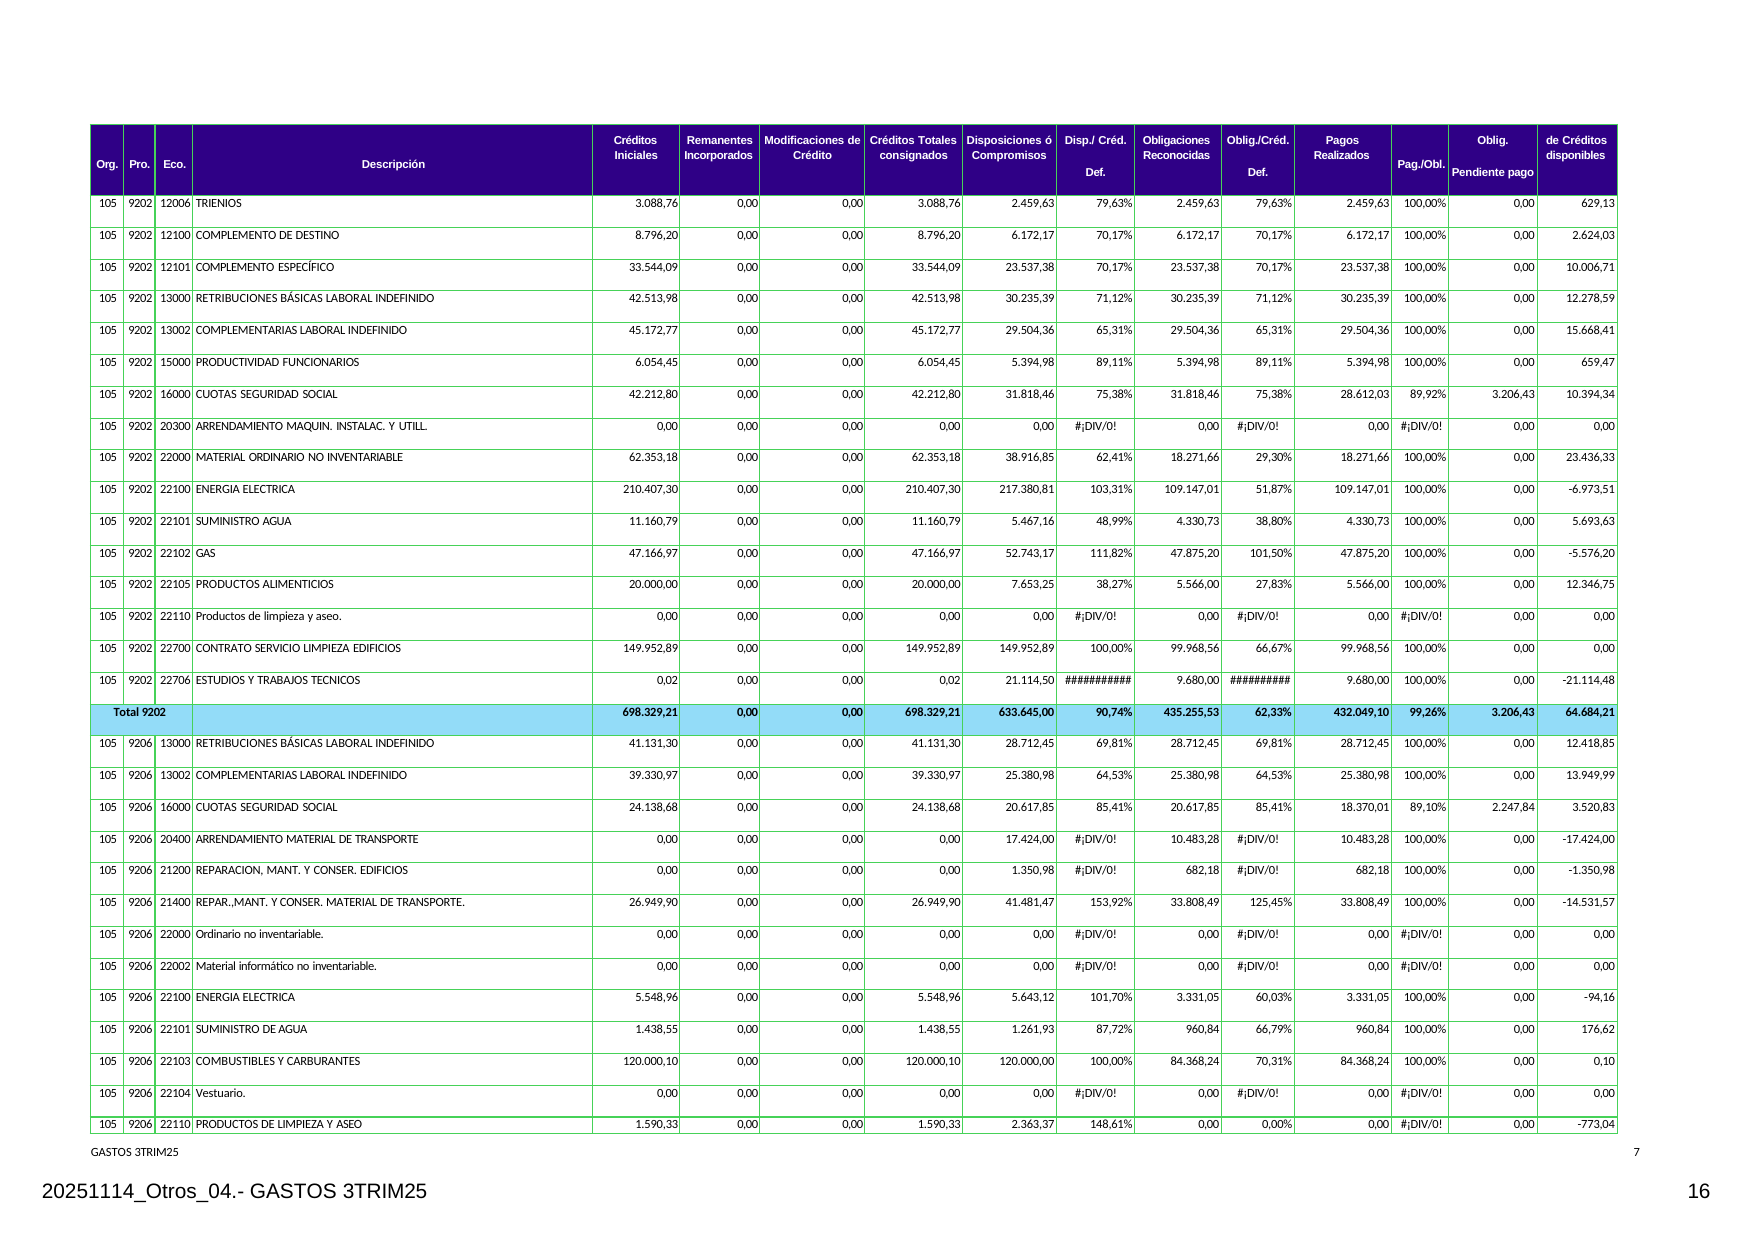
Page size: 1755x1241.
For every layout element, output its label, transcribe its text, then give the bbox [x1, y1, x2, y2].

table_cell 26.949,90 [865, 895, 962, 926]
table_cell 698.329,21 [865, 705, 962, 735]
table_cell 0,00 [1538, 927, 1617, 958]
table_cell 120.000,00 [963, 1054, 1056, 1085]
table_cell 111,82% [1057, 546, 1134, 576]
table_cell 20.617,85 [963, 800, 1056, 831]
table_cell 27,83% [1222, 577, 1294, 608]
table_cell 105 [91, 863, 123, 894]
table_cell 89,11% [1222, 355, 1294, 386]
table_cell 2.459,63 [1295, 196, 1391, 227]
table_cell 105 [91, 927, 123, 958]
table_header Modificaciones de Crédito [760, 125, 864, 195]
table_cell 47.875,20 [1295, 546, 1391, 576]
table_cell 9202 [124, 673, 154, 703]
table_header Obligaciones Reconocidas [1135, 125, 1221, 195]
table_cell COMPLEMENTO ESPECÍFICO [193, 260, 592, 290]
table_cell 70,17% [1057, 260, 1134, 290]
table_cell 30.235,39 [1135, 291, 1221, 322]
table_cell 47.875,20 [1135, 546, 1221, 576]
table_cell 1.261,93 [963, 1022, 1056, 1053]
table_cell 0,00 [760, 990, 864, 1021]
table_cell #¡DIV/0! [1222, 419, 1294, 449]
table_cell 22002 [156, 959, 192, 989]
table_cell COMPLEMENTARIAS LABORAL INDEFINIDO [193, 768, 592, 799]
table_cell 0,00 [1538, 641, 1617, 672]
table_cell 0,00 [760, 927, 864, 958]
table_header Org. [91, 125, 123, 195]
table_cell 42.212,80 [865, 387, 962, 417]
table_cell 2.363,37 [963, 1118, 1056, 1133]
table_cell 105 [91, 1022, 123, 1053]
table_cell 8.796,20 [865, 228, 962, 258]
table_cell 22101 [156, 1022, 192, 1053]
table_cell 6.054,45 [593, 355, 679, 386]
table_cell 105 [91, 323, 123, 354]
table_cell 0,00 [1449, 482, 1537, 513]
table_cell ESTUDIOS Y TRABAJOS TECNICOS [193, 673, 592, 703]
table_cell 5.566,00 [1135, 577, 1221, 608]
table_cell 22100 [156, 990, 192, 1021]
table_cell 0,00 [760, 196, 864, 227]
table_cell 0,00 [1449, 895, 1537, 926]
table_cell 0,00 [1538, 959, 1617, 989]
table_cell 0,00 [1449, 641, 1537, 672]
table_cell 0,00 [680, 260, 759, 290]
table_header Créditos Iniciales [593, 125, 679, 195]
table_cell 0,00 [760, 577, 864, 608]
table_cell 10.006,71 [1538, 260, 1617, 290]
table_cell 100,00% [1392, 546, 1448, 576]
table_cell 20.000,00 [593, 577, 679, 608]
table_cell 176,62 [1538, 1022, 1617, 1053]
table_cell 0,00 [680, 673, 759, 703]
table_cell 9206 [124, 800, 154, 831]
table_cell 5.394,98 [1135, 355, 1221, 386]
table_cell Productos de limpieza y aseo. [193, 609, 592, 640]
table_cell 21.114,50 [963, 673, 1056, 703]
table_cell 99.968,56 [1295, 641, 1391, 672]
table_cell 29.504,36 [963, 323, 1056, 354]
table_cell Total 9202 [91, 705, 192, 735]
table_cell 0,00 [593, 863, 679, 894]
table_cell 69,81% [1057, 736, 1134, 767]
table_cell #¡DIV/0! [1392, 609, 1448, 640]
table_cell 0,00 [760, 546, 864, 576]
table_cell 105 [91, 355, 123, 386]
table_cell 39.330,97 [593, 768, 679, 799]
table_cell 217.380,81 [963, 482, 1056, 513]
table_cell 109.147,01 [1135, 482, 1221, 513]
table_cell 9202 [124, 546, 154, 576]
table_cell 12100 [156, 228, 192, 258]
table_cell 75,38% [1057, 387, 1134, 417]
table_cell 0,00 [963, 1086, 1056, 1116]
table_cell 0,00 [760, 1054, 864, 1085]
table_cell 100,00% [1392, 450, 1448, 481]
table_cell 60,03% [1222, 990, 1294, 1021]
table_cell [193, 705, 592, 735]
table_cell 33.544,09 [593, 260, 679, 290]
table_cell 0,00 [1135, 959, 1221, 989]
table_cell 28.712,45 [963, 736, 1056, 767]
table_cell 69,81% [1222, 736, 1294, 767]
table_cell 6.172,17 [1295, 228, 1391, 258]
table_cell 25.380,98 [1295, 768, 1391, 799]
table_cell 0,00 [760, 482, 864, 513]
table_cell 22706 [156, 673, 192, 703]
table_cell 0,00 [593, 1086, 679, 1116]
table_cell 62.353,18 [593, 450, 679, 481]
table_cell 52.743,17 [963, 546, 1056, 576]
table_cell 0,00 [1449, 609, 1537, 640]
table_cell 105 [91, 291, 123, 322]
table_cell 0,00 [1449, 863, 1537, 894]
table_cell 0,00 [680, 387, 759, 417]
table_cell 149.952,89 [593, 641, 679, 672]
table_cell ARRENDAMIENTO MAQUIN. INSTALAC. Y UTILL. [193, 419, 592, 449]
table_cell 9206 [124, 959, 154, 989]
table_cell PRODUCTIVIDAD FUNCIONARIOS [193, 355, 592, 386]
table_cell 105 [91, 609, 123, 640]
table_cell 0,00 [760, 609, 864, 640]
table_cell 30.235,39 [963, 291, 1056, 322]
table_cell 103,31% [1057, 482, 1134, 513]
table_cell RETRIBUCIONES BÁSICAS LABORAL INDEFINIDO [193, 291, 592, 322]
table_cell 100,00% [1392, 323, 1448, 354]
table_cell 100,00% [1392, 291, 1448, 322]
table_cell 100,00% [1392, 990, 1448, 1021]
table_cell GAS [193, 546, 592, 576]
table_cell 0,00 [680, 641, 759, 672]
table_header Pag./Obl. [1392, 125, 1448, 195]
table_cell 0,00 [1449, 355, 1537, 386]
table_cell 16000 [156, 387, 192, 417]
table_cell 9.680,00 [1295, 673, 1391, 703]
table_cell 13002 [156, 323, 192, 354]
table_cell 9202 [124, 228, 154, 258]
table_cell 0,00 [760, 705, 864, 735]
table_cell 0,00 [1449, 832, 1537, 862]
table_cell 0,00 [680, 196, 759, 227]
table_cell 0,00 [680, 482, 759, 513]
table_cell 101,50% [1222, 546, 1294, 576]
table_cell 0,00 [760, 323, 864, 354]
table_cell -14.531,57 [1538, 895, 1617, 926]
table_cell 105 [91, 736, 123, 767]
table_cell 20400 [156, 832, 192, 862]
table_cell 0,00 [680, 1118, 759, 1133]
table_cell 0,00 [1449, 419, 1537, 449]
table_cell 85,41% [1057, 800, 1134, 831]
table_cell 22110 [156, 1118, 192, 1133]
table_cell 18.271,66 [1135, 450, 1221, 481]
table_cell 9202 [124, 355, 154, 386]
table_cell 0,00 [680, 768, 759, 799]
table_cell 9206 [124, 927, 154, 958]
table_cell 682,18 [1135, 863, 1221, 894]
table_cell 5.467,16 [963, 514, 1056, 544]
table_cell Material informático no inventariable. [193, 959, 592, 989]
table_cell 3.520,83 [1538, 800, 1617, 831]
table_cell 22000 [156, 927, 192, 958]
table_cell 105 [91, 482, 123, 513]
table_cell 0,00 [680, 1054, 759, 1085]
table_cell 0,00 [865, 927, 962, 958]
table_cell 0,00 [1295, 959, 1391, 989]
table_cell 0,00 [1449, 1022, 1537, 1053]
table_cell #¡DIV/0! [1057, 1086, 1134, 1116]
table_cell 0,00 [760, 863, 864, 894]
table_header Remanentes Incorporados [680, 125, 759, 195]
table_cell 5.548,96 [593, 990, 679, 1021]
table_cell -1.350,98 [1538, 863, 1617, 894]
table_cell TRIENIOS [193, 196, 592, 227]
table_cell -6.973,51 [1538, 482, 1617, 513]
table_cell 0,00 [1295, 609, 1391, 640]
table_cell 89,10% [1392, 800, 1448, 831]
table_cell 0,00% [1222, 1118, 1294, 1133]
table_cell 22110 [156, 609, 192, 640]
table_cell 0,00 [760, 959, 864, 989]
table_cell 0,00 [680, 355, 759, 386]
table_cell 18.370,01 [1295, 800, 1391, 831]
table_cell 20.000,00 [865, 577, 962, 608]
table_cell 9.680,00 [1135, 673, 1221, 703]
table_cell 17.424,00 [963, 832, 1056, 862]
table_header Oblig./Créd. Def. [1222, 125, 1294, 195]
table_cell 23.436,33 [1538, 450, 1617, 481]
table_cell 6.172,17 [963, 228, 1056, 258]
table_cell 0,00 [1295, 927, 1391, 958]
table_cell 71,12% [1057, 291, 1134, 322]
table_cell 0,00 [963, 927, 1056, 958]
table_cell 0,00 [680, 959, 759, 989]
table_cell 120.000,10 [865, 1054, 962, 1085]
table_cell 105 [91, 228, 123, 258]
table_cell 105 [91, 895, 123, 926]
table_cell 9202 [124, 482, 154, 513]
table_cell 100,00% [1392, 1054, 1448, 1085]
table_cell 100,00% [1392, 641, 1448, 672]
table_cell 0,00 [760, 673, 864, 703]
table_cell 1.590,33 [593, 1118, 679, 1133]
table_cell 38.916,85 [963, 450, 1056, 481]
table_cell 0,00 [963, 609, 1056, 640]
table_cell 105 [91, 546, 123, 576]
table_cell 22100 [156, 482, 192, 513]
table_cell 45.172,77 [593, 323, 679, 354]
table_cell 0,00 [680, 1022, 759, 1053]
table_cell 0,00 [1449, 323, 1537, 354]
table_cell CONTRATO SERVICIO LIMPIEZA EDIFICIOS [193, 641, 592, 672]
table_cell 0,00 [680, 990, 759, 1021]
table_cell 0,00 [1449, 514, 1537, 544]
table_cell 149.952,89 [963, 641, 1056, 672]
table_cell 3.331,05 [1135, 990, 1221, 1021]
table_cell 45.172,77 [865, 323, 962, 354]
table_cell 105 [91, 673, 123, 703]
table_cell 0,00 [680, 291, 759, 322]
table_cell 0,00 [760, 768, 864, 799]
table_cell 0,00 [865, 959, 962, 989]
table_cell 39.330,97 [865, 768, 962, 799]
table_cell 0,00 [593, 419, 679, 449]
table_cell 3.206,43 [1449, 705, 1537, 735]
table_cell 9206 [124, 1086, 154, 1116]
table_header Pro. [124, 125, 154, 195]
table_cell 62,33% [1222, 705, 1294, 735]
table_cell 105 [91, 419, 123, 449]
table_cell #¡DIV/0! [1392, 927, 1448, 958]
table_cell 75,38% [1222, 387, 1294, 417]
table_cell 21400 [156, 895, 192, 926]
table_cell RETRIBUCIONES BÁSICAS LABORAL INDEFINIDO [193, 736, 592, 767]
table_cell 6.172,17 [1135, 228, 1221, 258]
table_cell 0,00 [680, 800, 759, 831]
table_cell 2.624,03 [1538, 228, 1617, 258]
table_cell 1.590,33 [865, 1118, 962, 1133]
table_cell 0,00 [760, 291, 864, 322]
table_cell 0,00 [680, 927, 759, 958]
table_cell 21200 [156, 863, 192, 894]
table_cell 0,00 [680, 577, 759, 608]
table_cell 105 [91, 959, 123, 989]
table_cell 42.513,98 [593, 291, 679, 322]
table_cell 33.544,09 [865, 260, 962, 290]
table_cell 28.612,03 [1295, 387, 1391, 417]
table_cell 3.206,43 [1449, 387, 1537, 417]
table_cell -17.424,00 [1538, 832, 1617, 862]
table_cell 12.346,75 [1538, 577, 1617, 608]
table_cell 9202 [124, 450, 154, 481]
table_cell 5.693,63 [1538, 514, 1617, 544]
table_cell 100,00% [1392, 895, 1448, 926]
table_cell 9202 [124, 260, 154, 290]
table_cell 2.459,63 [1135, 196, 1221, 227]
table_cell 0,00 [1449, 959, 1537, 989]
table_cell 22104 [156, 1086, 192, 1116]
table_cell 0,00 [593, 609, 679, 640]
table_cell 9206 [124, 895, 154, 926]
table_cell 9206 [124, 736, 154, 767]
table_cell 0,00 [760, 1022, 864, 1053]
table_cell #¡DIV/0! [1392, 1086, 1448, 1116]
table_cell 0,00 [760, 387, 864, 417]
table_cell 9202 [124, 514, 154, 544]
table_cell 23.537,38 [1135, 260, 1221, 290]
table_cell 960,84 [1295, 1022, 1391, 1053]
table_cell #¡DIV/0! [1222, 927, 1294, 958]
table_cell 9206 [124, 1118, 154, 1133]
table_cell 11.160,79 [593, 514, 679, 544]
table_cell 105 [91, 990, 123, 1021]
table_cell 0,00 [760, 419, 864, 449]
table_cell 70,31% [1222, 1054, 1294, 1085]
table_cell 100,00% [1392, 673, 1448, 703]
table_cell 0,00 [1449, 577, 1537, 608]
table_cell 0,00 [680, 514, 759, 544]
table_cell 29.504,36 [1135, 323, 1221, 354]
table_cell 120.000,10 [593, 1054, 679, 1085]
table_cell 5.394,98 [963, 355, 1056, 386]
table_cell REPARACION, MANT. Y CONSER. EDIFICIOS [193, 863, 592, 894]
table_cell 25.380,98 [1135, 768, 1221, 799]
table_cell 0,00 [1449, 1118, 1537, 1133]
table_cell 12.418,85 [1538, 736, 1617, 767]
table_cell 22105 [156, 577, 192, 608]
table_cell 9206 [124, 1022, 154, 1053]
table_cell ARRENDAMIENTO MATERIAL DE TRANSPORTE [193, 832, 592, 862]
table_cell 22700 [156, 641, 192, 672]
table_cell 0,00 [680, 450, 759, 481]
table_cell ########### [1057, 673, 1134, 703]
table_cell 4.330,73 [1135, 514, 1221, 544]
table_cell 62.353,18 [865, 450, 962, 481]
table_cell 0,00 [1449, 1054, 1537, 1085]
table_cell 5.548,96 [865, 990, 962, 1021]
table_cell 105 [91, 514, 123, 544]
table_cell 64,53% [1057, 768, 1134, 799]
table_cell 105 [91, 1086, 123, 1116]
table_cell 3.331,05 [1295, 990, 1391, 1021]
table_cell 13000 [156, 291, 192, 322]
table_cell 0,00 [680, 895, 759, 926]
table_cell SUMINISTRO AGUA [193, 514, 592, 544]
table_cell 0,00 [760, 641, 864, 672]
table_cell 47.166,97 [593, 546, 679, 576]
table_cell 70,17% [1222, 260, 1294, 290]
table_cell 100,00% [1392, 355, 1448, 386]
table_cell 89,11% [1057, 355, 1134, 386]
table_cell 100,00% [1392, 736, 1448, 767]
table_cell 15000 [156, 355, 192, 386]
table_cell 100,00% [1392, 228, 1448, 258]
table_header Eco. [156, 125, 192, 195]
table_cell -94,16 [1538, 990, 1617, 1021]
table_cell 30.235,39 [1295, 291, 1391, 322]
table_cell 29,30% [1222, 450, 1294, 481]
table_cell 0,00 [760, 355, 864, 386]
table_cell 0,00 [1449, 291, 1537, 322]
table_cell 41.131,30 [593, 736, 679, 767]
table_header Oblig. Pendiente pago [1449, 125, 1537, 195]
table_header de Créditos disponibles [1538, 125, 1617, 195]
table_cell 2.459,63 [963, 196, 1056, 227]
table_cell 9206 [124, 768, 154, 799]
table_cell 87,72% [1057, 1022, 1134, 1053]
table_cell 0,00 [1538, 609, 1617, 640]
table_cell 1.438,55 [593, 1022, 679, 1053]
table_cell 48,99% [1057, 514, 1134, 544]
table_cell 71,12% [1222, 291, 1294, 322]
table_cell 23.537,38 [963, 260, 1056, 290]
table_cell 13002 [156, 768, 192, 799]
table_cell 26.949,90 [593, 895, 679, 926]
table_cell 0,00 [1135, 1118, 1221, 1133]
table_cell 0,00 [593, 832, 679, 862]
table_cell 0,00 [680, 546, 759, 576]
table_cell 0,00 [680, 705, 759, 735]
table_cell 0,00 [1538, 419, 1617, 449]
table_cell 90,74% [1057, 705, 1134, 735]
table_cell 0,00 [865, 1086, 962, 1116]
table_cell REPAR.,MANT. Y CONSER. MATERIAL DE TRANSPORTE. [193, 895, 592, 926]
table_cell 99.968,56 [1135, 641, 1221, 672]
table_cell 100,00% [1392, 260, 1448, 290]
table_cell 0,02 [593, 673, 679, 703]
table_cell 210.407,30 [865, 482, 962, 513]
table_cell 5.643,12 [963, 990, 1056, 1021]
table_cell 105 [91, 196, 123, 227]
table_cell 0,00 [680, 736, 759, 767]
table_cell 125,45% [1222, 895, 1294, 926]
table_cell #¡DIV/0! [1392, 1118, 1448, 1133]
table_cell 0,00 [680, 863, 759, 894]
table_cell 5.394,98 [1295, 355, 1391, 386]
table_cell 9202 [124, 641, 154, 672]
table_cell 100,00% [1392, 514, 1448, 544]
table_cell 0,00 [1295, 1086, 1391, 1116]
table_cell CUOTAS SEGURIDAD SOCIAL [193, 387, 592, 417]
table_cell 18.271,66 [1295, 450, 1391, 481]
table_cell 9206 [124, 1054, 154, 1085]
table_cell 0,00 [865, 832, 962, 862]
table_cell 7.653,25 [963, 577, 1056, 608]
table_cell 13000 [156, 736, 192, 767]
table_cell 70,17% [1057, 228, 1134, 258]
table_cell 24.138,68 [865, 800, 962, 831]
table_cell 0,00 [760, 895, 864, 926]
table_cell 0,00 [1449, 260, 1537, 290]
table_cell #¡DIV/0! [1222, 863, 1294, 894]
table_cell 8.796,20 [593, 228, 679, 258]
table_cell 33.808,49 [1135, 895, 1221, 926]
table_header Pagos Realizados [1295, 125, 1391, 195]
table_cell 9206 [124, 863, 154, 894]
table_cell 84.368,24 [1135, 1054, 1221, 1085]
table_cell #¡DIV/0! [1057, 419, 1134, 449]
table_cell 0,00 [963, 419, 1056, 449]
table_cell 101,70% [1057, 990, 1134, 1021]
table_cell 9202 [124, 609, 154, 640]
table_cell 105 [91, 1118, 123, 1133]
table_cell 12006 [156, 196, 192, 227]
table_cell 0,00 [680, 419, 759, 449]
table_cell 38,27% [1057, 577, 1134, 608]
table_header Disp./ Créd. Def. [1057, 125, 1134, 195]
table_cell 66,67% [1222, 641, 1294, 672]
table_cell 51,87% [1222, 482, 1294, 513]
table_cell 105 [91, 260, 123, 290]
table_cell 105 [91, 450, 123, 481]
table_cell 70,17% [1222, 228, 1294, 258]
table_cell 4.330,73 [1295, 514, 1391, 544]
table_cell 65,31% [1057, 323, 1134, 354]
table_cell 22103 [156, 1054, 192, 1085]
table_cell ENERGIA ELECTRICA [193, 990, 592, 1021]
table_cell 0,02 [865, 673, 962, 703]
table_cell 0,00 [1449, 546, 1537, 576]
table_cell 210.407,30 [593, 482, 679, 513]
table_cell 0,00 [865, 609, 962, 640]
table_cell #¡DIV/0! [1222, 1086, 1294, 1116]
table_cell #¡DIV/0! [1057, 863, 1134, 894]
table_cell 0,00 [760, 1086, 864, 1116]
table_cell 20300 [156, 419, 192, 449]
table_cell 10.483,28 [1135, 832, 1221, 862]
table_cell 0,00 [760, 800, 864, 831]
table_cell 11.160,79 [865, 514, 962, 544]
table_cell 0,00 [760, 736, 864, 767]
table_cell 9202 [124, 419, 154, 449]
table_cell 0,00 [593, 959, 679, 989]
table_cell 153,92% [1057, 895, 1134, 926]
table_cell 960,84 [1135, 1022, 1221, 1053]
table_cell 0,00 [1449, 990, 1537, 1021]
table_cell 9202 [124, 387, 154, 417]
table_cell 29.504,36 [1295, 323, 1391, 354]
table_cell 0,00 [680, 323, 759, 354]
table_cell 100,00% [1057, 641, 1134, 672]
table_cell 85,41% [1222, 800, 1294, 831]
table_cell 9202 [124, 577, 154, 608]
table_cell 105 [91, 832, 123, 862]
table_cell PRODUCTOS DE LIMPIEZA Y ASEO [193, 1118, 592, 1133]
table_cell 100,00% [1392, 768, 1448, 799]
table_cell 0,00 [1449, 768, 1537, 799]
table_cell 3.088,76 [865, 196, 962, 227]
table_cell 23.537,38 [1295, 260, 1391, 290]
table_cell #¡DIV/0! [1057, 959, 1134, 989]
table_cell 25.380,98 [963, 768, 1056, 799]
table_cell 5.566,00 [1295, 577, 1391, 608]
table_cell 33.808,49 [1295, 895, 1391, 926]
table_cell 22101 [156, 514, 192, 544]
table_cell 41.481,47 [963, 895, 1056, 926]
table_cell 0,00 [680, 1086, 759, 1116]
table_cell 100,00% [1392, 1022, 1448, 1053]
table_cell Vestuario. [193, 1086, 592, 1116]
table_cell 0,00 [760, 1118, 864, 1133]
table_cell 0,00 [760, 450, 864, 481]
table_cell 105 [91, 1054, 123, 1085]
table_cell 105 [91, 577, 123, 608]
table_cell 0,00 [760, 832, 864, 862]
table_cell -21.114,48 [1538, 673, 1617, 703]
table_cell 28.712,45 [1135, 736, 1221, 767]
table_cell 42.212,80 [593, 387, 679, 417]
table_cell 99,26% [1392, 705, 1448, 735]
table_cell 15.668,41 [1538, 323, 1617, 354]
table_cell 100,00% [1392, 577, 1448, 608]
table_cell 0,00 [1295, 1118, 1391, 1133]
table_cell 100,00% [1392, 832, 1448, 862]
table_cell #¡DIV/0! [1057, 927, 1134, 958]
table_header Descripción [193, 125, 592, 195]
table_cell 105 [91, 800, 123, 831]
table_cell 1.438,55 [865, 1022, 962, 1053]
table_cell 0,00 [760, 228, 864, 258]
table_header Disposiciones ó Compromisos [963, 125, 1056, 195]
table_header Créditos Totales consignados [865, 125, 962, 195]
table_cell #¡DIV/0! [1057, 609, 1134, 640]
table_cell 64,53% [1222, 768, 1294, 799]
table_cell 0,00 [865, 863, 962, 894]
table_cell 432.049,10 [1295, 705, 1391, 735]
table_cell 633.645,00 [963, 705, 1056, 735]
table_cell 0,00 [1449, 196, 1537, 227]
table_cell 84.368,24 [1295, 1054, 1391, 1085]
table_cell -5.576,20 [1538, 546, 1617, 576]
table_cell 28.712,45 [1295, 736, 1391, 767]
table_cell 1.350,98 [963, 863, 1056, 894]
table_cell 47.166,97 [865, 546, 962, 576]
table_cell 9206 [124, 832, 154, 862]
table_cell 0,00 [1295, 419, 1391, 449]
table_cell 682,18 [1295, 863, 1391, 894]
table_cell PRODUCTOS ALIMENTICIOS [193, 577, 592, 608]
table_cell 698.329,21 [593, 705, 679, 735]
table_cell SUMINISTRO DE AGUA [193, 1022, 592, 1053]
table_cell ENERGIA ELECTRICA [193, 482, 592, 513]
table_cell 0,00 [1135, 927, 1221, 958]
table_cell 20.617,85 [1135, 800, 1221, 831]
table_cell 31.818,46 [1135, 387, 1221, 417]
table_cell 12101 [156, 260, 192, 290]
table_cell COMPLEMENTO DE DESTINO [193, 228, 592, 258]
table_cell 24.138,68 [593, 800, 679, 831]
table_cell 38,80% [1222, 514, 1294, 544]
table_cell 0,00 [760, 260, 864, 290]
table_cell 0,00 [680, 609, 759, 640]
table_cell #¡DIV/0! [1392, 959, 1448, 989]
table_cell 148,61% [1057, 1118, 1134, 1133]
table_cell 0,00 [593, 927, 679, 958]
table_cell 9206 [124, 990, 154, 1021]
table_cell 9202 [124, 323, 154, 354]
table_cell 659,47 [1538, 355, 1617, 386]
table_cell 0,00 [1449, 1086, 1537, 1116]
table_cell 100,00% [1392, 863, 1448, 894]
table_cell 105 [91, 387, 123, 417]
table_cell 100,00% [1392, 482, 1448, 513]
table_cell 435.255,53 [1135, 705, 1221, 735]
table_cell 22000 [156, 450, 192, 481]
table_cell 0,00 [865, 419, 962, 449]
table_cell #¡DIV/0! [1222, 832, 1294, 862]
table_cell 0,00 [1135, 609, 1221, 640]
table_cell #¡DIV/0! [1222, 609, 1294, 640]
table_cell 9202 [124, 196, 154, 227]
table_cell 629,13 [1538, 196, 1617, 227]
table_cell 22102 [156, 546, 192, 576]
table_cell COMPLEMENTARIAS LABORAL INDEFINIDO [193, 323, 592, 354]
table_cell 0,00 [680, 228, 759, 258]
table_cell 66,79% [1222, 1022, 1294, 1053]
table_cell 0,00 [1135, 1086, 1221, 1116]
table_cell 9202 [124, 291, 154, 322]
table_cell #¡DIV/0! [1222, 959, 1294, 989]
table_cell 0,10 [1538, 1054, 1617, 1085]
table_cell 89,92% [1392, 387, 1448, 417]
table_cell 3.088,76 [593, 196, 679, 227]
table_cell 149.952,89 [865, 641, 962, 672]
table_cell 0,00 [760, 514, 864, 544]
table_cell Ordinario no inventariable. [193, 927, 592, 958]
table_cell 79,63% [1057, 196, 1134, 227]
table_cell 31.818,46 [963, 387, 1056, 417]
table_cell CUOTAS SEGURIDAD SOCIAL [193, 800, 592, 831]
table_cell 13.949,99 [1538, 768, 1617, 799]
table_cell 62,41% [1057, 450, 1134, 481]
table_cell 0,00 [1449, 450, 1537, 481]
table_cell 0,00 [1135, 419, 1221, 449]
table_cell COMBUSTIBLES Y CARBURANTES [193, 1054, 592, 1085]
table_cell 0,00 [1538, 1086, 1617, 1116]
table_cell 42.513,98 [865, 291, 962, 322]
table_cell 64.684,21 [1538, 705, 1617, 735]
table_cell 10.394,34 [1538, 387, 1617, 417]
table_cell #¡DIV/0! [1392, 419, 1448, 449]
table_cell 109.147,01 [1295, 482, 1391, 513]
table_cell 100,00% [1392, 196, 1448, 227]
table_cell 65,31% [1222, 323, 1294, 354]
table_cell 0,00 [1449, 673, 1537, 703]
table_cell ########## [1222, 673, 1294, 703]
table_cell 105 [91, 768, 123, 799]
table_cell 6.054,45 [865, 355, 962, 386]
table_cell 0,00 [1449, 228, 1537, 258]
table_cell 0,00 [1449, 927, 1537, 958]
table_cell 12.278,59 [1538, 291, 1617, 322]
table_cell MATERIAL ORDINARIO NO INVENTARIABLE [193, 450, 592, 481]
table_cell 0,00 [1449, 736, 1537, 767]
table_cell 10.483,28 [1295, 832, 1391, 862]
table_cell 105 [91, 641, 123, 672]
table_cell 100,00% [1057, 1054, 1134, 1085]
table_cell #¡DIV/0! [1057, 832, 1134, 862]
table_cell 0,00 [680, 832, 759, 862]
table_cell 79,63% [1222, 196, 1294, 227]
table_cell 2.247,84 [1449, 800, 1537, 831]
table_cell 0,00 [963, 959, 1056, 989]
table_cell -773,04 [1538, 1118, 1617, 1133]
table_cell 41.131,30 [865, 736, 962, 767]
table_cell 16000 [156, 800, 192, 831]
